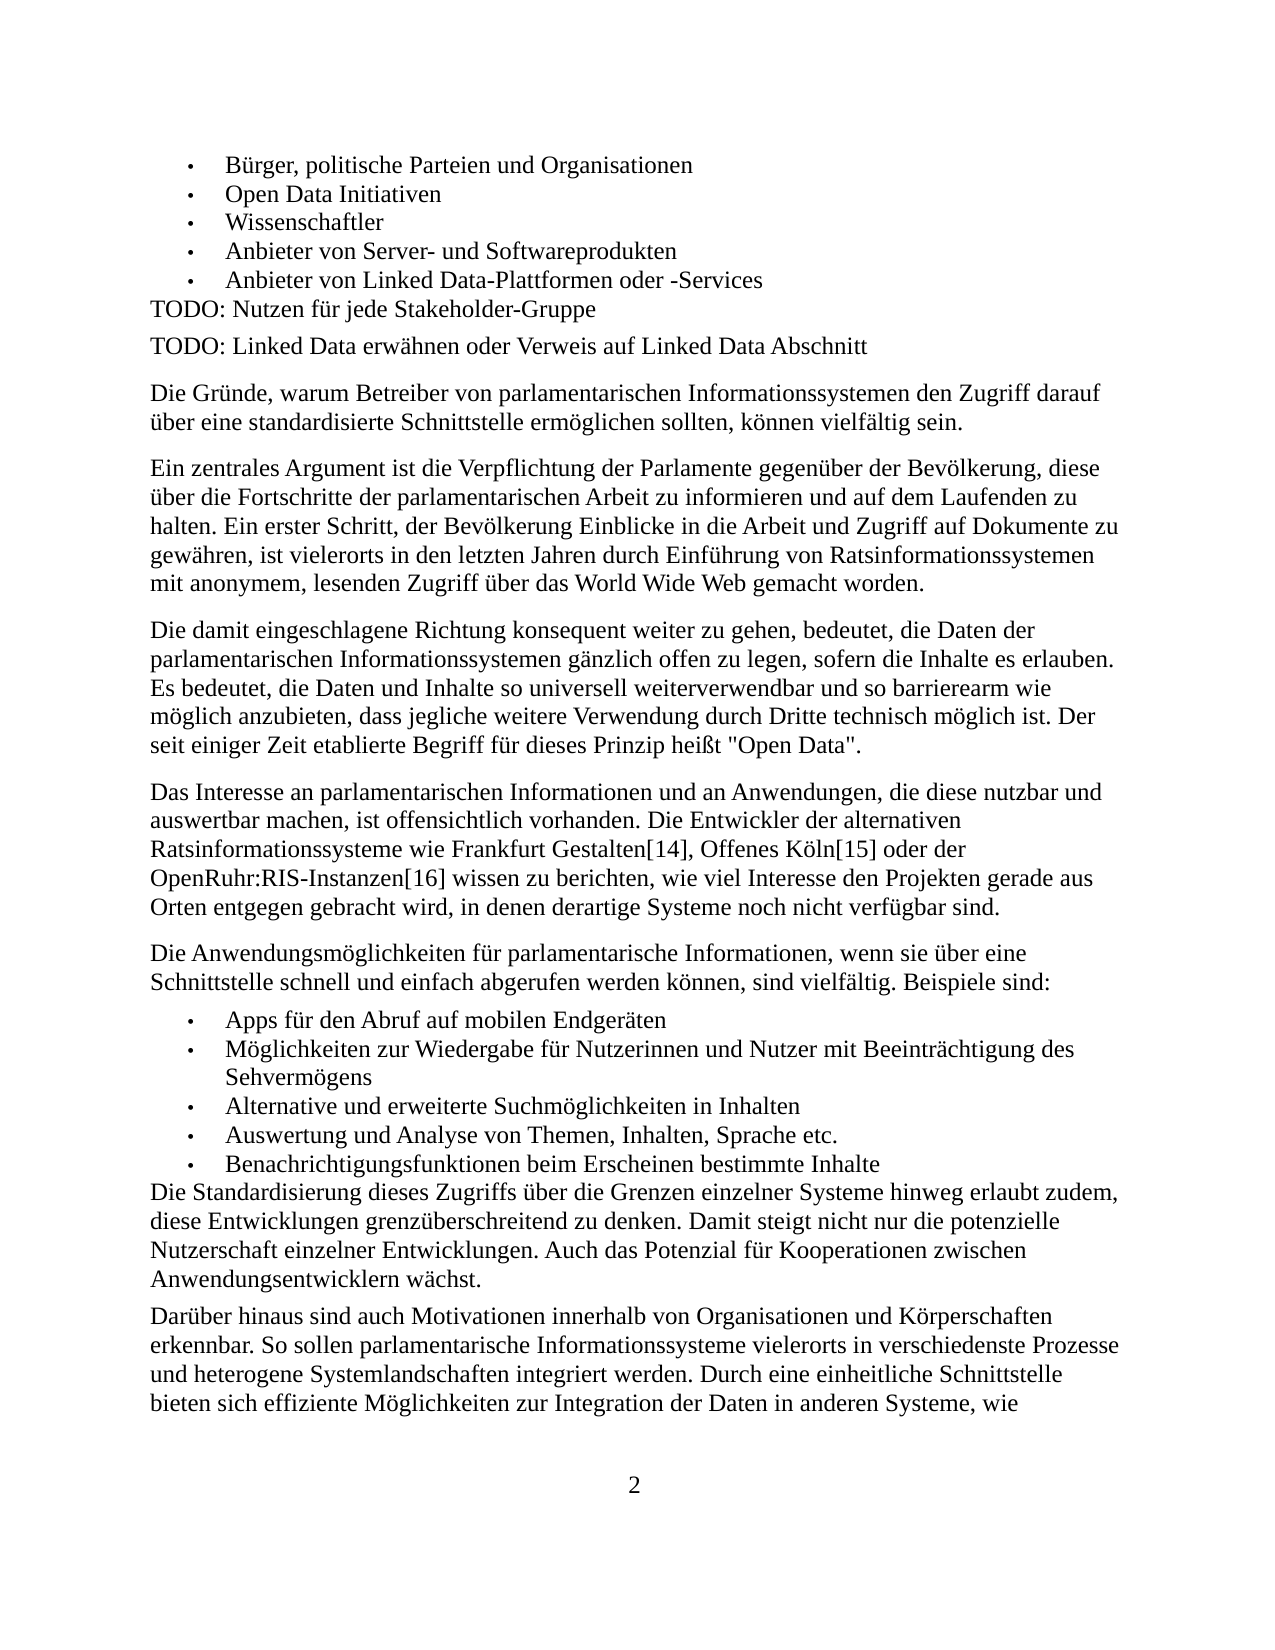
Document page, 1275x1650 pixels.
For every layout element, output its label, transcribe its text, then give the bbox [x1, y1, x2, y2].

list Möglichkeiten zur Wiedergabe für Nutzerinnen und Nutzer mit Beeinträchtigung des Sehvermögens [187, 1034, 1125, 1091]
text TODO: Linked Data erwähnen oder Verweis auf Linked Data Abschnitt [150, 331, 1125, 360]
text TODO: Nutzen für jede Stakeholder-Gruppe [150, 294, 1125, 322]
list Wissenschaftler [187, 207, 1125, 236]
list Alternative und erweiterte Suchmöglichkeiten in Inhalten [187, 1091, 1125, 1120]
text Das Interesse an parlamentarischen Informationen und an Anwendungen, die diese nutzbar und auswertbar machen, ist offensichtlich vorhanden. Die Entwickler der alternativen Ratsinformationssysteme wie Frankfurt Gestalten[14], Offenes Köln[15] oder der OpenRuhr:RIS-Instanzen[16] wissen zu berichten, wie viel Interesse den Projekten gerade aus Orten entgegen gebracht wird, in denen derartige Systeme noch nicht verfügbar sind. [150, 777, 1125, 921]
list Open Data Initiativen [187, 179, 1125, 207]
list Apps für den Abruf auf mobilen Endgeräten [187, 1005, 1125, 1034]
list Anbieter von Linked Data-Plattformen oder -Services [187, 265, 1125, 294]
list Anbieter von Server- und Softwareprodukten [187, 236, 1125, 265]
text Die Gründe, warum Betreiber von parlamentarischen Informationssystemen den Zugriff darauf über eine standardisierte Schnittstelle ermöglichen sollten, können vielfältig sein. [150, 378, 1125, 436]
text Die Standardisierung dieses Zugriffs über die Grenzen einzelner Systeme hinweg erlaubt zudem, diese Entwicklungen grenzüberschreitend zu denken. Damit steigt nicht nur die potenzielle Nutzerschaft einzelner Entwicklungen. Auch das Potenzial für Kooperationen zwischen Anwendungsentwicklern wächst. [150, 1177, 1125, 1292]
list Bürger, politische Parteien und Organisationen [187, 150, 1125, 179]
text Darüber hinaus sind auch Motivationen innerhalb von Organisationen und Körperschaften erkennbar. So sollen parlamentarische Informationssysteme vielerorts in verschiedenste Prozesse und heterogene Systemlandschaften integriert werden. Durch eine einheitliche Schnittstelle bieten sich effiziente Möglichkeiten zur Integration der Daten in anderen Systeme, wie [150, 1301, 1125, 1416]
list Benachrichtigungsfunktionen beim Erscheinen bestimmte Inhalte [187, 1149, 1125, 1177]
text Ein zentrales Argument ist die Verpflichtung der Parlamente gegenüber der Bevölkerung, diese über die Fortschritte der parlamentarischen Arbeit zu informieren und auf dem Laufenden zu halten. Ein erster Schritt, der Bevölkerung Einblicke in die Arbeit und Zugriff auf Dokumente zu gewähren, ist vielerorts in den letzten Jahren durch Einführung von Ratsinformationssystemen mit anonymem, lesenden Zugriff über das World Wide Web gemacht worden. [150, 453, 1125, 597]
text Die Anwendungsmöglichkeiten für parlamentarische Informationen, wenn sie über eine Schnittstelle schnell und einfach abgerufen werden können, sind vielfältig. Beispiele sind: [150, 938, 1125, 996]
text Die damit eingeschlagene Richtung konsequent weiter zu gehen, bedeutet, die Daten der parlamentarischen Informationssystemen gänzlich offen zu legen, sofern die Inhalte es erlauben. Es bedeutet, die Daten und Inhalte so universell weiterverwendbar und so barrierearm wie möglich anzubieten, dass jegliche weitere Verwendung durch Dritte technisch möglich ist. Der seit einiger Zeit etablierte Begriff für dieses Prinzip heißt "Open Data". [150, 615, 1125, 759]
list Auswertung und Analyse von Themen, Inhalten, Sprache etc. [187, 1120, 1125, 1149]
